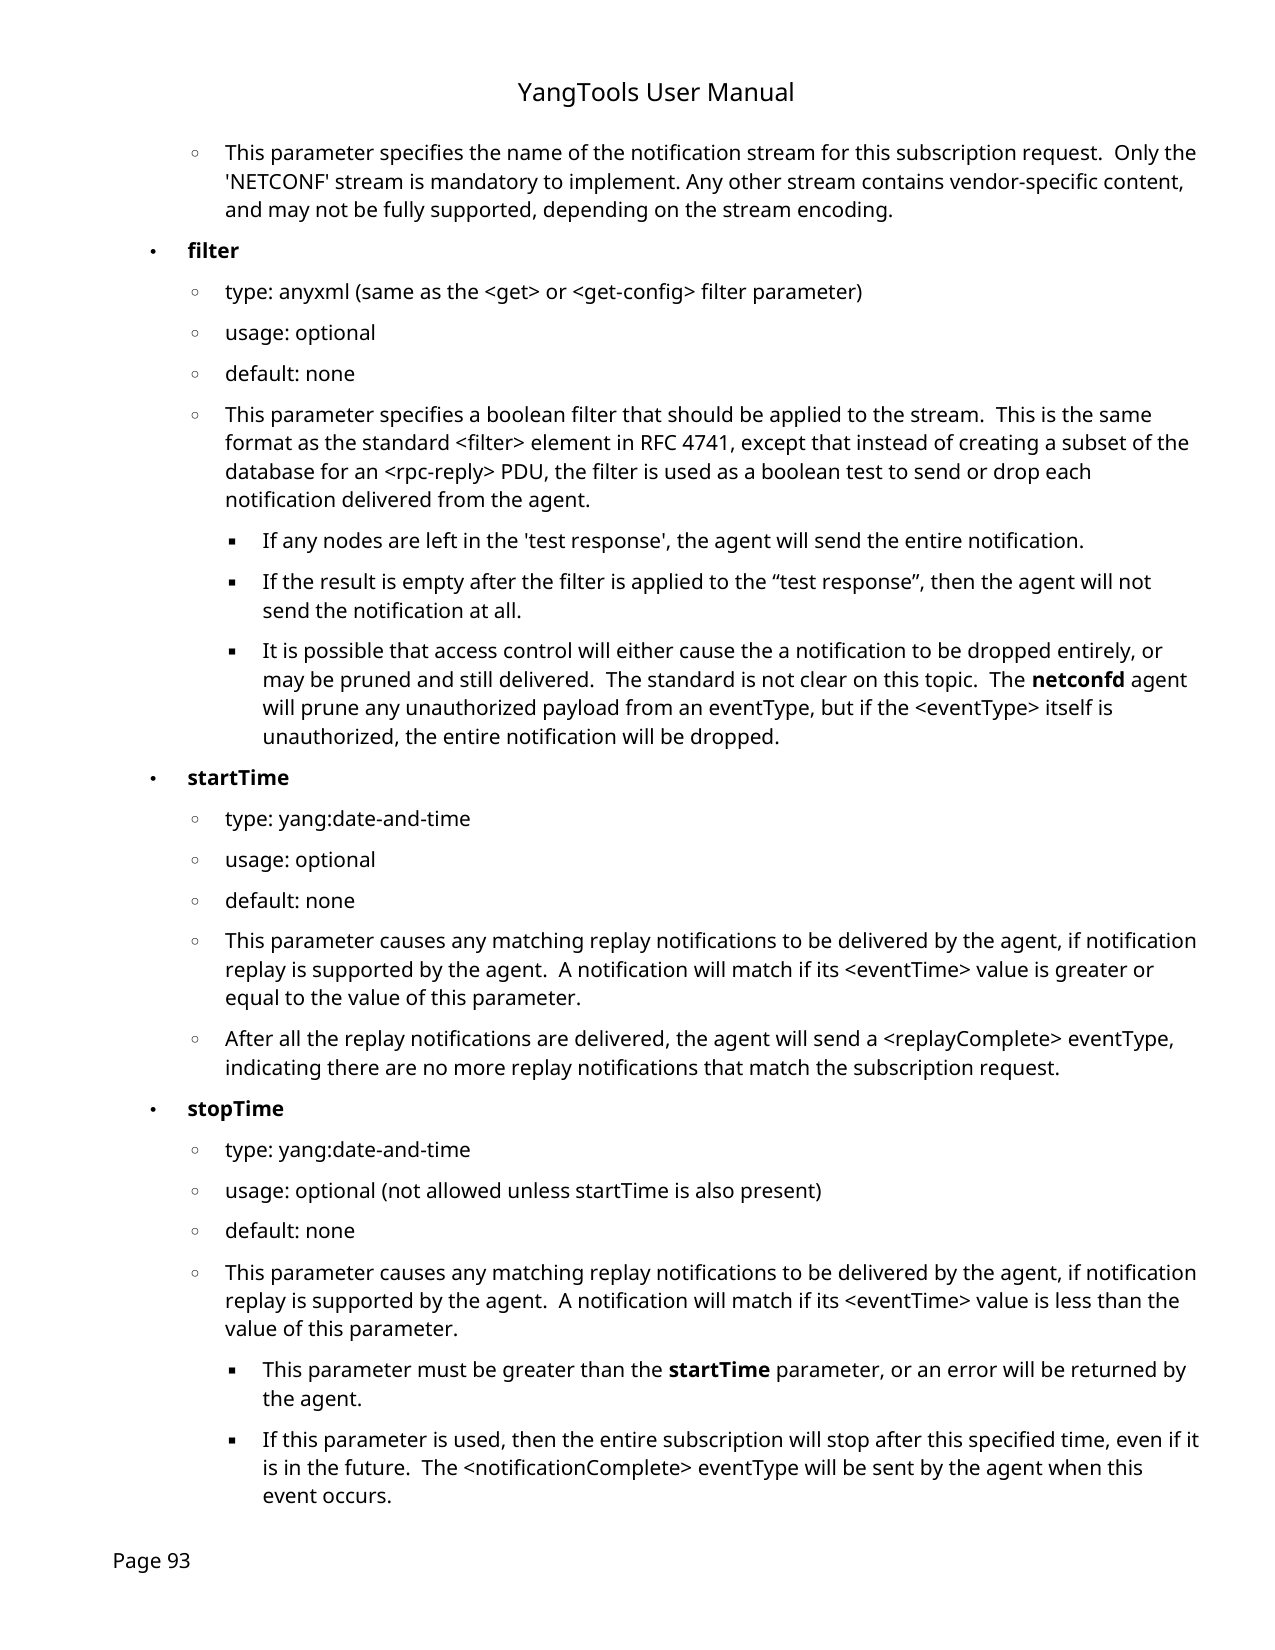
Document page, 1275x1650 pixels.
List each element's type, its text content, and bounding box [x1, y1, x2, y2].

list This parameter causes any matching replay notifications to be delivered by the agent, if notification replay is supported by the agent. A notification will match if its <eventTime> value is less than the value of this parameter. [187, 1258, 1200, 1343]
list startTime [150, 763, 1200, 791]
list After all the replay notifications are delivered, the agent will send a <replayComplete> eventType, indicating there are no more replay notifications that match the subscription request. [187, 1024, 1200, 1081]
list If this parameter is used, then the entire subscription will stop after this specified time, even if it is in the future. The <notificationComplete> eventType will be sent by the agent when this event occurs. [225, 1425, 1200, 1510]
list It is possible that access control will either cause the a notification to be dropped entirely, or may be pruned and still delivered. The standard is not clear on this topic. The netconfd agent will prune any unauthorized payload from an eventType, but if the <eventType> itself is unauthorized, the entire notification will be dropped. [225, 637, 1200, 750]
list This parameter specifies a boolean filter that should be applied to the stream. This is the same format as the standard <filter> element in RFC 4741, except that instead of creating a subset of the database for an <rpc-reply> PDU, the filter is used as a boolean test to send or drop each notification delivered from the agent. [187, 400, 1200, 514]
list This parameter specifies the name of the notification stream for this subscription request. Only the 'NETCONF' stream is mandatory to implement. Any other stream contains vendor-specific content, and may not be fully supported, depending on the stream encoding. [187, 138, 1200, 224]
list default: none [187, 1217, 1200, 1245]
list default: none [187, 886, 1200, 914]
list type: anyxml (same as the <get> or <get-config> filter parameter) [187, 277, 1200, 306]
list usage: optional (not allowed unless startTime is also present) [187, 1176, 1200, 1204]
list default: none [187, 359, 1200, 388]
list This parameter must be greater than the startTime parameter, or an error will be returned by the agent. [225, 1355, 1200, 1412]
list stopTime [150, 1094, 1200, 1122]
list type: yang:date-and-time [187, 804, 1200, 832]
list filter [150, 236, 1200, 265]
list This parameter causes any matching replay notifications to be delivered by the agent, if notification replay is supported by the agent. A notification will match if its <eventTime> value is greater or equal to the value of this parameter. [187, 927, 1200, 1012]
list type: yang:date-and-time [187, 1135, 1200, 1163]
list usage: optional [187, 845, 1200, 873]
list usage: optional [187, 318, 1200, 347]
list If any nodes are left in the 'test response', the agent will send the entire notification. [225, 526, 1200, 555]
list If the result is empty after the filter is applied to the “test response”, then the agent will not send the notification at all. [225, 567, 1200, 624]
